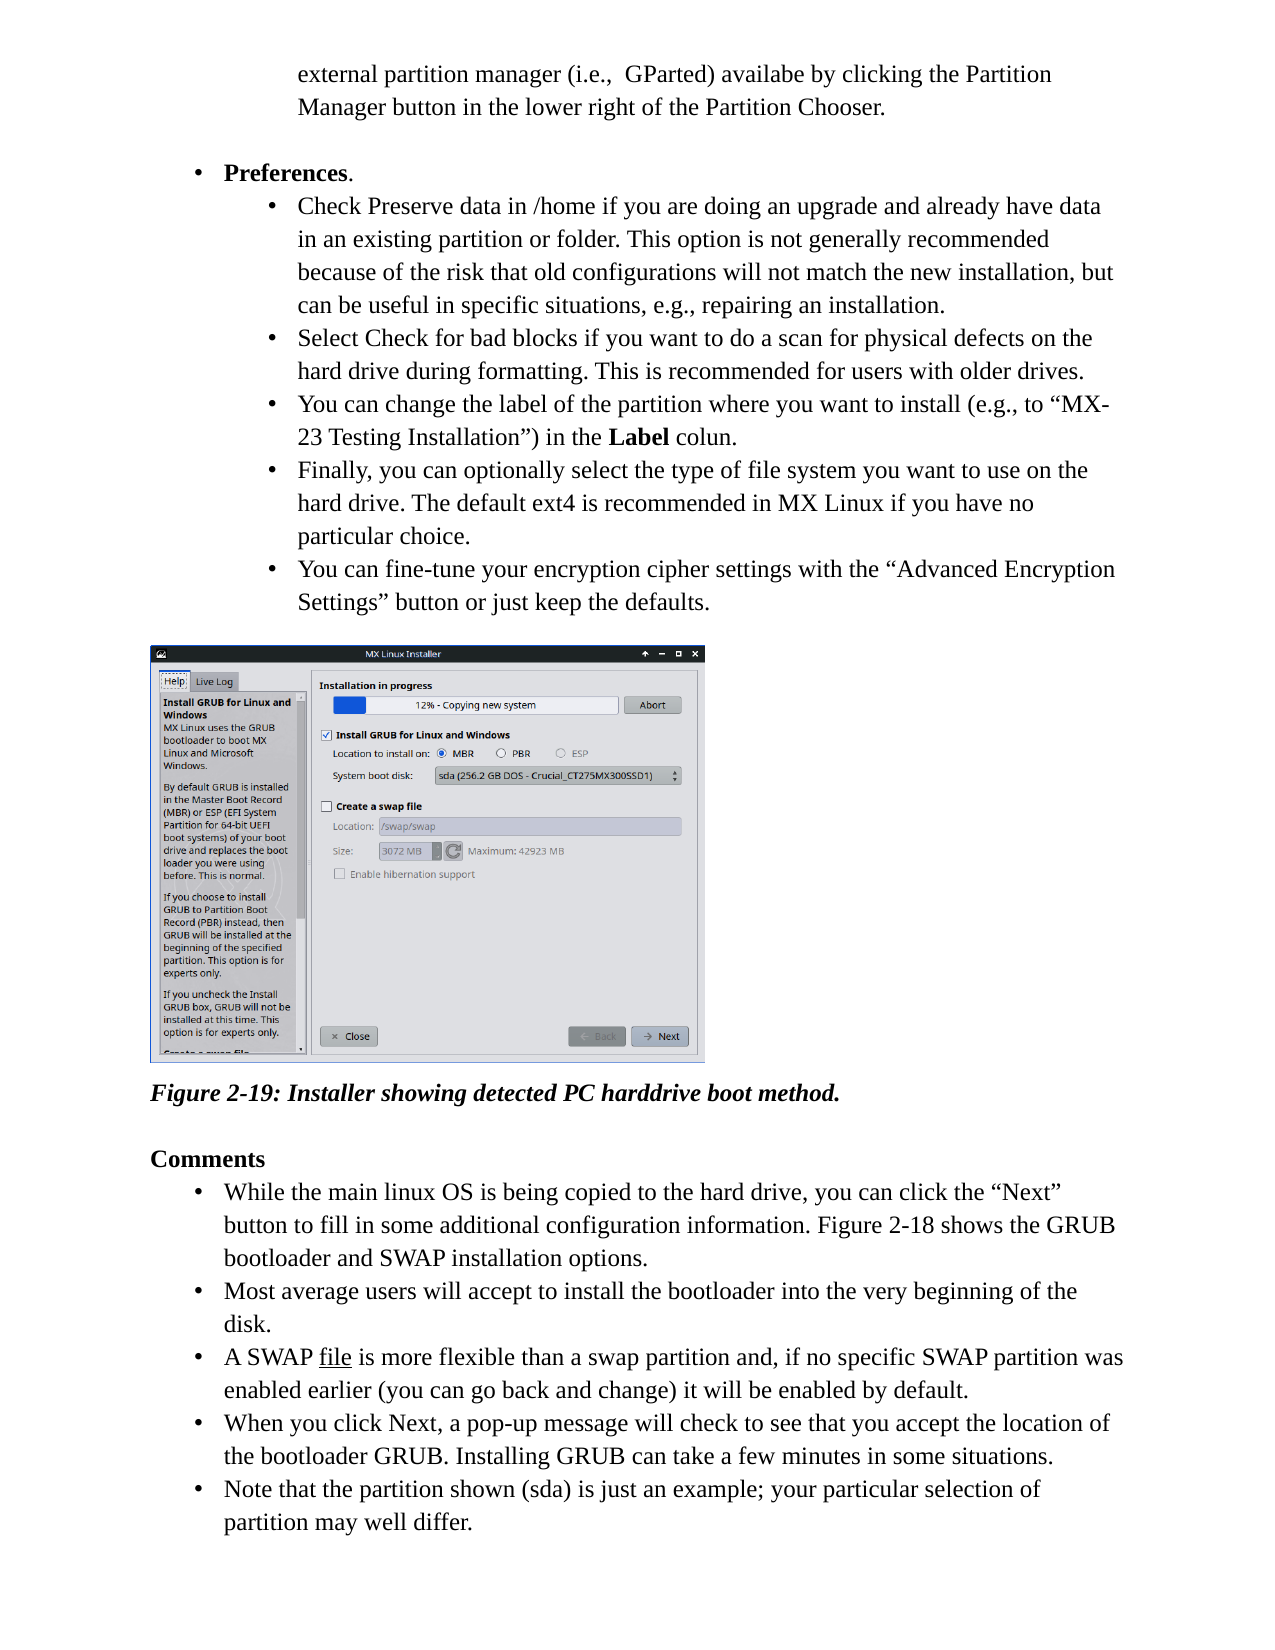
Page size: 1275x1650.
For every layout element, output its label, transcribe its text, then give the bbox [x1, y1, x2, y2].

list You can change the label of the partition where you want to install (e.g., to “MX-23 Testing Installation”) in the Label colun. [268, 389, 1125, 451]
list Finally, you can optionally select the type of file system you want to use on the hard drive. The default ext4 is recommended in MX Linux if you have no particular choice. [268, 455, 1125, 550]
list When you click Next, a pop-up message will check to see that you accept the location of the bootloader GRUB. Installing GRUB can take a few minutes in some situations. [194, 1408, 1125, 1470]
list You can fine-tune your encryption cipher settings with the “Advanced Encryption Settings” button or just keep the defaults. [268, 554, 1125, 616]
text Comments [150, 1144, 1125, 1173]
list Check Preserve data in /home if you are doing an upgrade and already have data in an existing partition or folder. This option is not generally recommended because of the risk that old configurations will not match the new installation, but can be useful in specific situations, e.g., repairing an installation. [268, 191, 1125, 319]
list Most average users will accept to install the bootloader into the very beginning of the disk. [194, 1276, 1125, 1338]
list Note that the partition shown (sda) is just an example; your particular selection of partition may well differ. [194, 1474, 1125, 1536]
list Preferences. [194, 158, 1125, 187]
list A SWAP file is more flexible than a swap partition and, if no specific SWAP partition was enabled earlier (you can go back and change) it will be enabled by default. [194, 1342, 1125, 1404]
list While the main linux OS is being copied to the hard drive, you can click the “Next” button to fill in some additional configuration information. Figure 2-18 shows the GRUB bootloader and SWAP installation options. [194, 1177, 1125, 1272]
list Select Check for bad blocks if you want to do a scan for physical defects on the hard drive during formatting. This is recommended for users with older drives. [268, 323, 1125, 385]
text Figure 2-19: Installer showing detected PC harddrive boot method. [150, 1078, 1125, 1107]
list external partition manager (i.e., GParted) availabe by clicking the Partition Manager button in the lower right of the Partition Chooser. [268, 59, 1125, 121]
picture [150, 645, 705, 1063]
